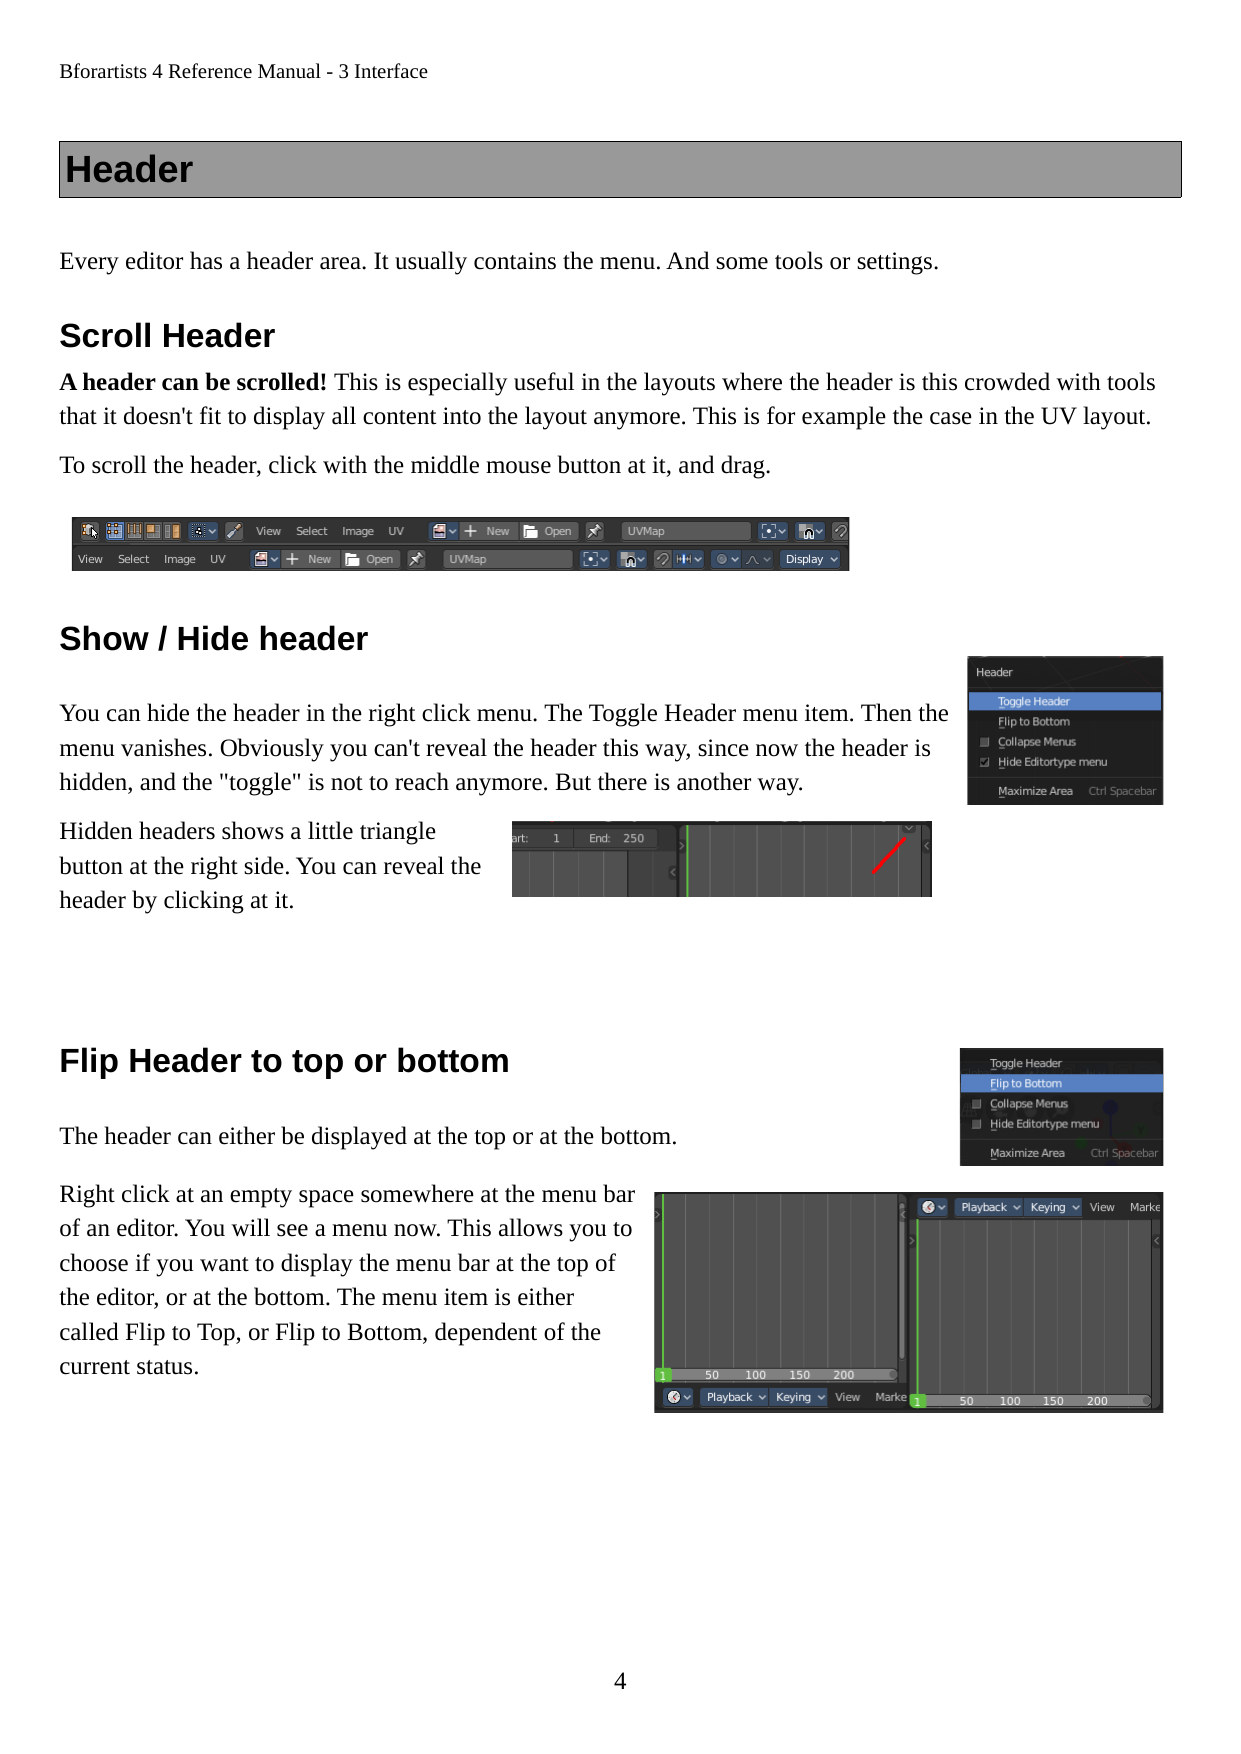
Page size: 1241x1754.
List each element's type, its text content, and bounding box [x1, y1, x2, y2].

text Right click at an empty space somewhere at the menu bar of an editor. You will see a menu now. This allows you to choose if you want to display the menu bar at the top of the editor, or at the bottom. The menu item is either called Flip to Top, or Flip to Bottom, dependent of the current status. [59, 1179, 1181, 1380]
picture [654, 1192, 1164, 1413]
subtitle Scroll Header [59, 316, 1181, 354]
text A header can be scrolled! This is especially useful in the layouts where the header is this crowded with tools that it doesn't fit to display all content into the layout anymore. This is for example the case in the UV layout. [59, 367, 1181, 430]
picture [959, 1048, 1164, 1166]
text You can hide the header in the right click menu. The Toggle Header menu item. Then the menu vanishes. Obviously you can't reveal the header this way, since now the header is hidden, and the "toggle" is not to reach anymore. But there is another way. [59, 698, 967, 796]
subtitle Show / Hide header [59, 618, 1181, 657]
picture [512, 821, 932, 897]
text Hidden headers shows a little triangle button at the right side. You can reveal the header by clicking at it. [59, 816, 1181, 914]
subtitle Flip Header to top or bottom [59, 1041, 1181, 1080]
text The header can either be displayed at the top or at the bottom. [59, 1121, 959, 1150]
text To scroll the header, click with the middle mouse button at it, and drag. [59, 450, 1181, 479]
picture [71, 517, 850, 571]
text Every editor has a header area. It usually contains the menu. And some tools or settings. [59, 246, 1181, 274]
picture [967, 656, 1164, 805]
table_header Header [60, 142, 1181, 197]
